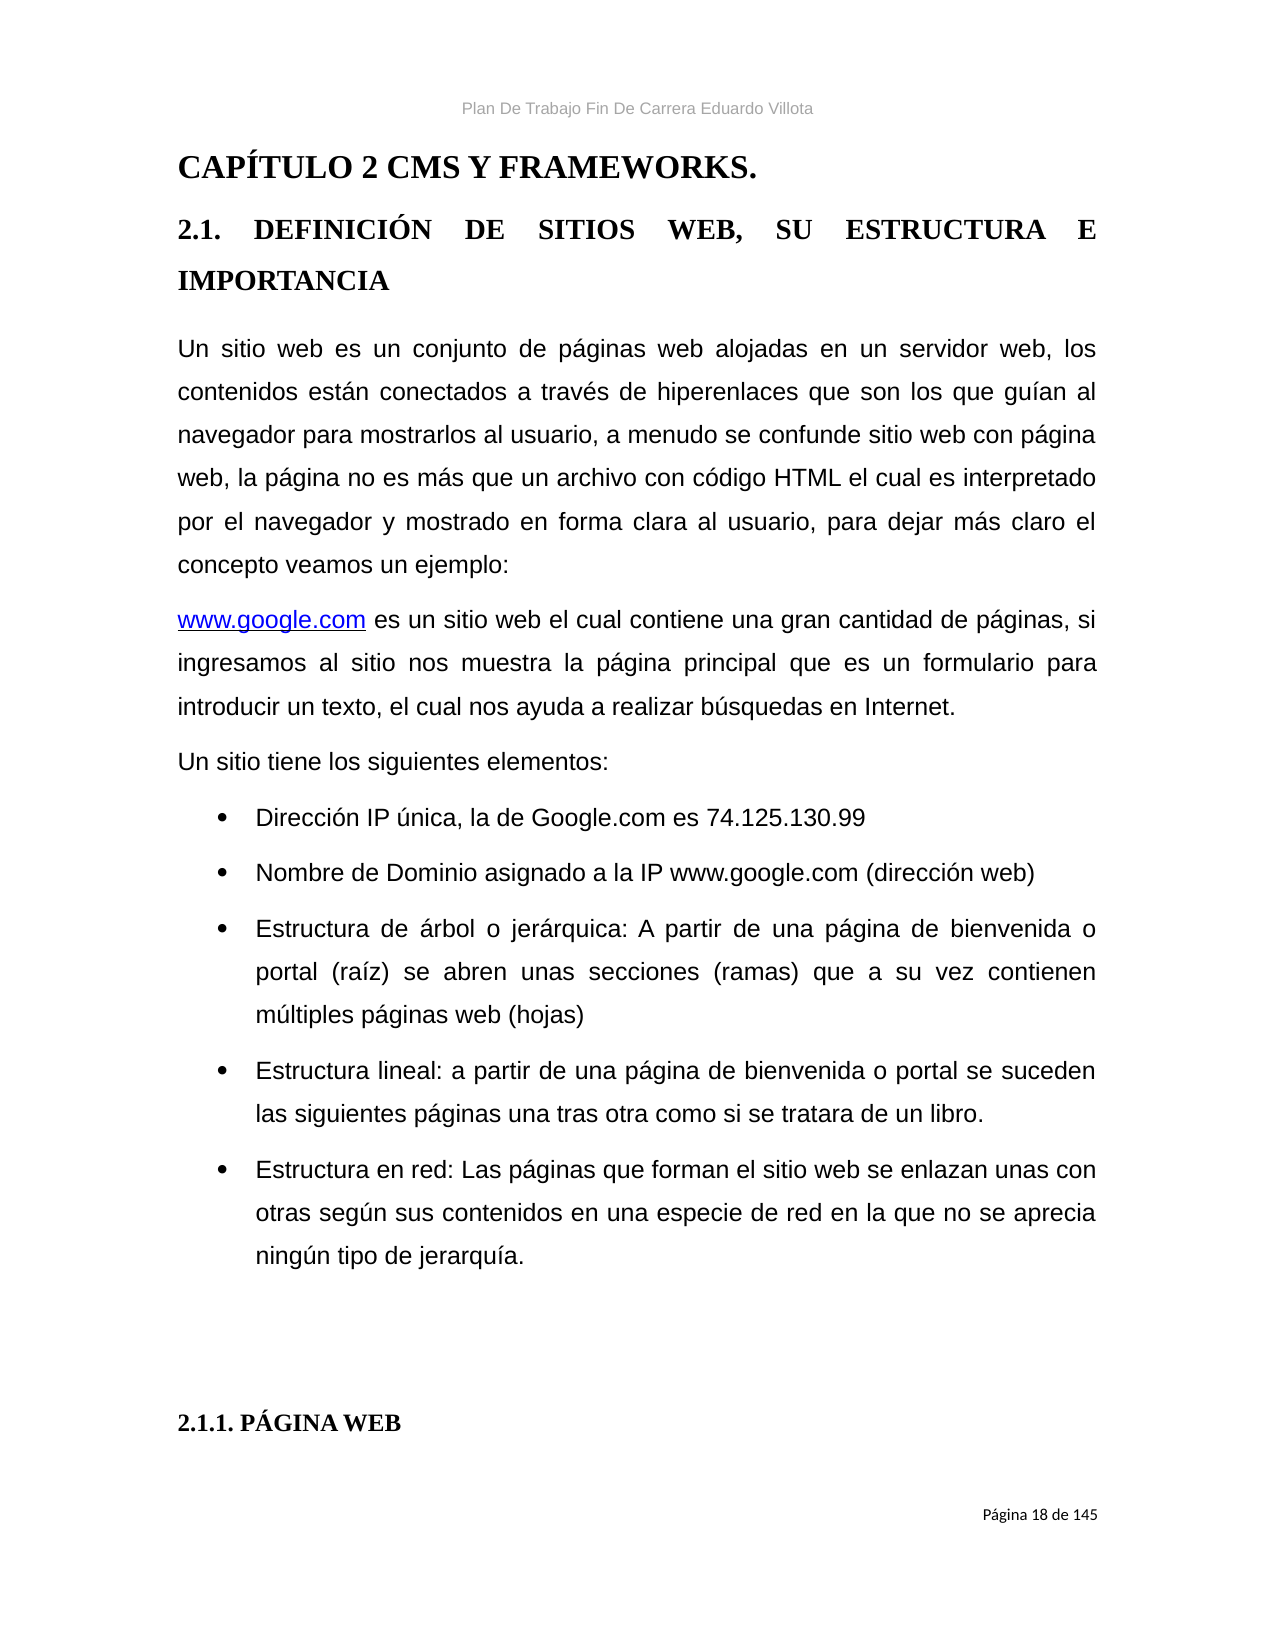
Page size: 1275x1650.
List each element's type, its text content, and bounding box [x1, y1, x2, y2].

list Estructura de árbol o jerárquica: A partir de una página de bienvenida o portal (raíz) se abren unas secciones (ramas) que a su vez contienen múltiples páginas web (hojas) [218, 914, 1098, 1029]
list Estructura en red: Las páginas que forman el sitio web se enlazan unas con otras según sus contenidos en una especie de red en la que no se aprecia ningún tipo de jerarquía. [218, 1155, 1098, 1270]
text Un sitio web es un conjunto de páginas web alojadas en un servidor web, los contenidos están conectados a través de hiperenlaces que son los que guían al navegador para mostrarlos al usuario, a menudo se confunde sitio web con página web, la página no es más que un archivo con código HTML el cual es interpretado por el navegador y mostrado en forma clara al usuario, para dejar más claro el concepto veamos un ejemplo: [177, 334, 1098, 578]
text CAPÍTULO 2 CMS Y FRAMEWORKS. [177, 148, 1098, 186]
text 2.1.1. PÁGINA WEB [177, 1408, 1098, 1437]
list Estructura lineal: a partir de una página de bienvenida o portal se suceden las siguientes páginas una tras otra como si se tratara de un libro. [218, 1056, 1098, 1128]
text www.google.com es un sitio web el cual contiene una gran cantidad de páginas, si ingresamos al sitio nos muestra la página principal que es un formulario para introducir un texto, el cual nos ayuda a realizar búsquedas en Internet. [177, 605, 1098, 720]
list Nombre de Dominio asignado a la IP www.google.com (dirección web) [218, 858, 1098, 887]
list Dirección IP única, la de Google.com es 74.125.130.99 [218, 803, 1098, 832]
text Un sitio tiene los siguientes elementos: [177, 747, 1098, 776]
text 2.1. DEFINICIÓN DE SITIOS WEB, SU ESTRUCTURA E IMPORTANCIA [177, 212, 1098, 296]
